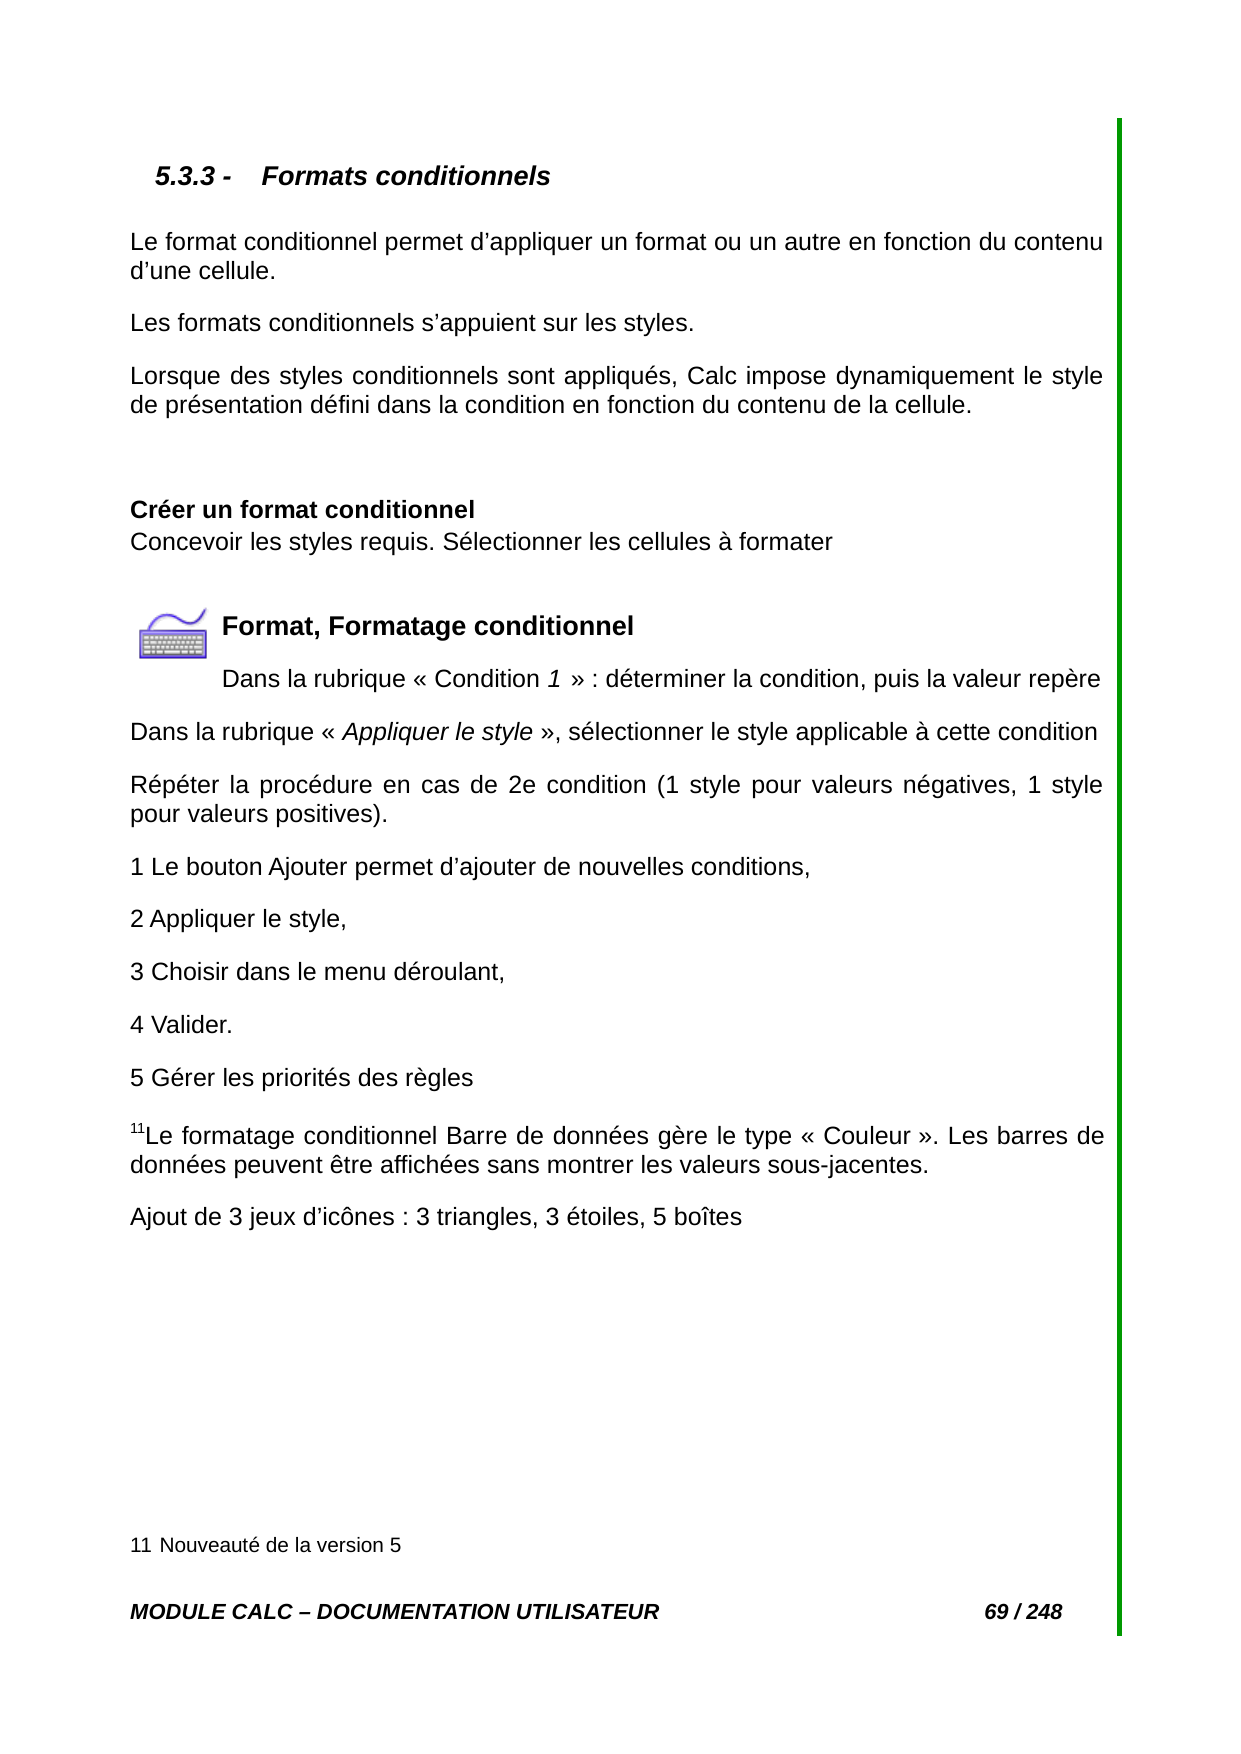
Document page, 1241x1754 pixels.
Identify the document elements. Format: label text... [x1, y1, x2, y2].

text 2 Appliquer le style, [130, 904, 1105, 933]
text Dans la rubrique « Appliquer le style », sélectionner le style applicable à cette condition [130, 717, 1105, 746]
text Format, Formatage conditionnel [210, 610, 1105, 641]
text 3 Choisir dans le menu déroulant, [130, 957, 1105, 986]
text Les formats conditionnels s’appuient sur les styles. [130, 308, 1105, 337]
picture [135, 597, 210, 673]
subtitle Formats conditionnels [155, 159, 1105, 190]
text Le formatage conditionnel Barre de données gère le type « Couleur ». Les barres de données peuvent être affichées sans montrer les valeurs sous-jacentes. [130, 1121, 1105, 1179]
text 5 Gérer les priorités des règles [130, 1062, 1105, 1091]
text Répéter la procédure en cas de 2e condition (1 style pour valeurs négatives, 1 style pour valeurs positives). [130, 770, 1105, 828]
text Le format conditionnel permet d’appliquer un format ou un autre en fonction du contenu d’une cellule. [130, 226, 1105, 284]
text Lorsque des styles conditionnels sont appliqués, Calc impose dynamiquement le style de présentation défini dans la condition en fonction du contenu de la cellule. [130, 361, 1105, 419]
text Ajout de 3 jeux d’icônes : 3 triangles, 3 étoiles, 5 boîtes [130, 1202, 1105, 1231]
text 1 Le bouton Ajouter permet d’ajouter de nouvelles conditions, [130, 852, 1105, 881]
text Créer un format conditionnel [130, 495, 1105, 524]
text Dans la rubrique « Condition 1 » : déterminer la condition, puis la valeur repère [130, 664, 1105, 693]
text Concevoir les styles requis. Sélectionner les cellules à formater [130, 524, 1105, 557]
text 4 Valider. [130, 1010, 1105, 1039]
text Nouveauté de la version 5 [130, 1533, 1105, 1557]
